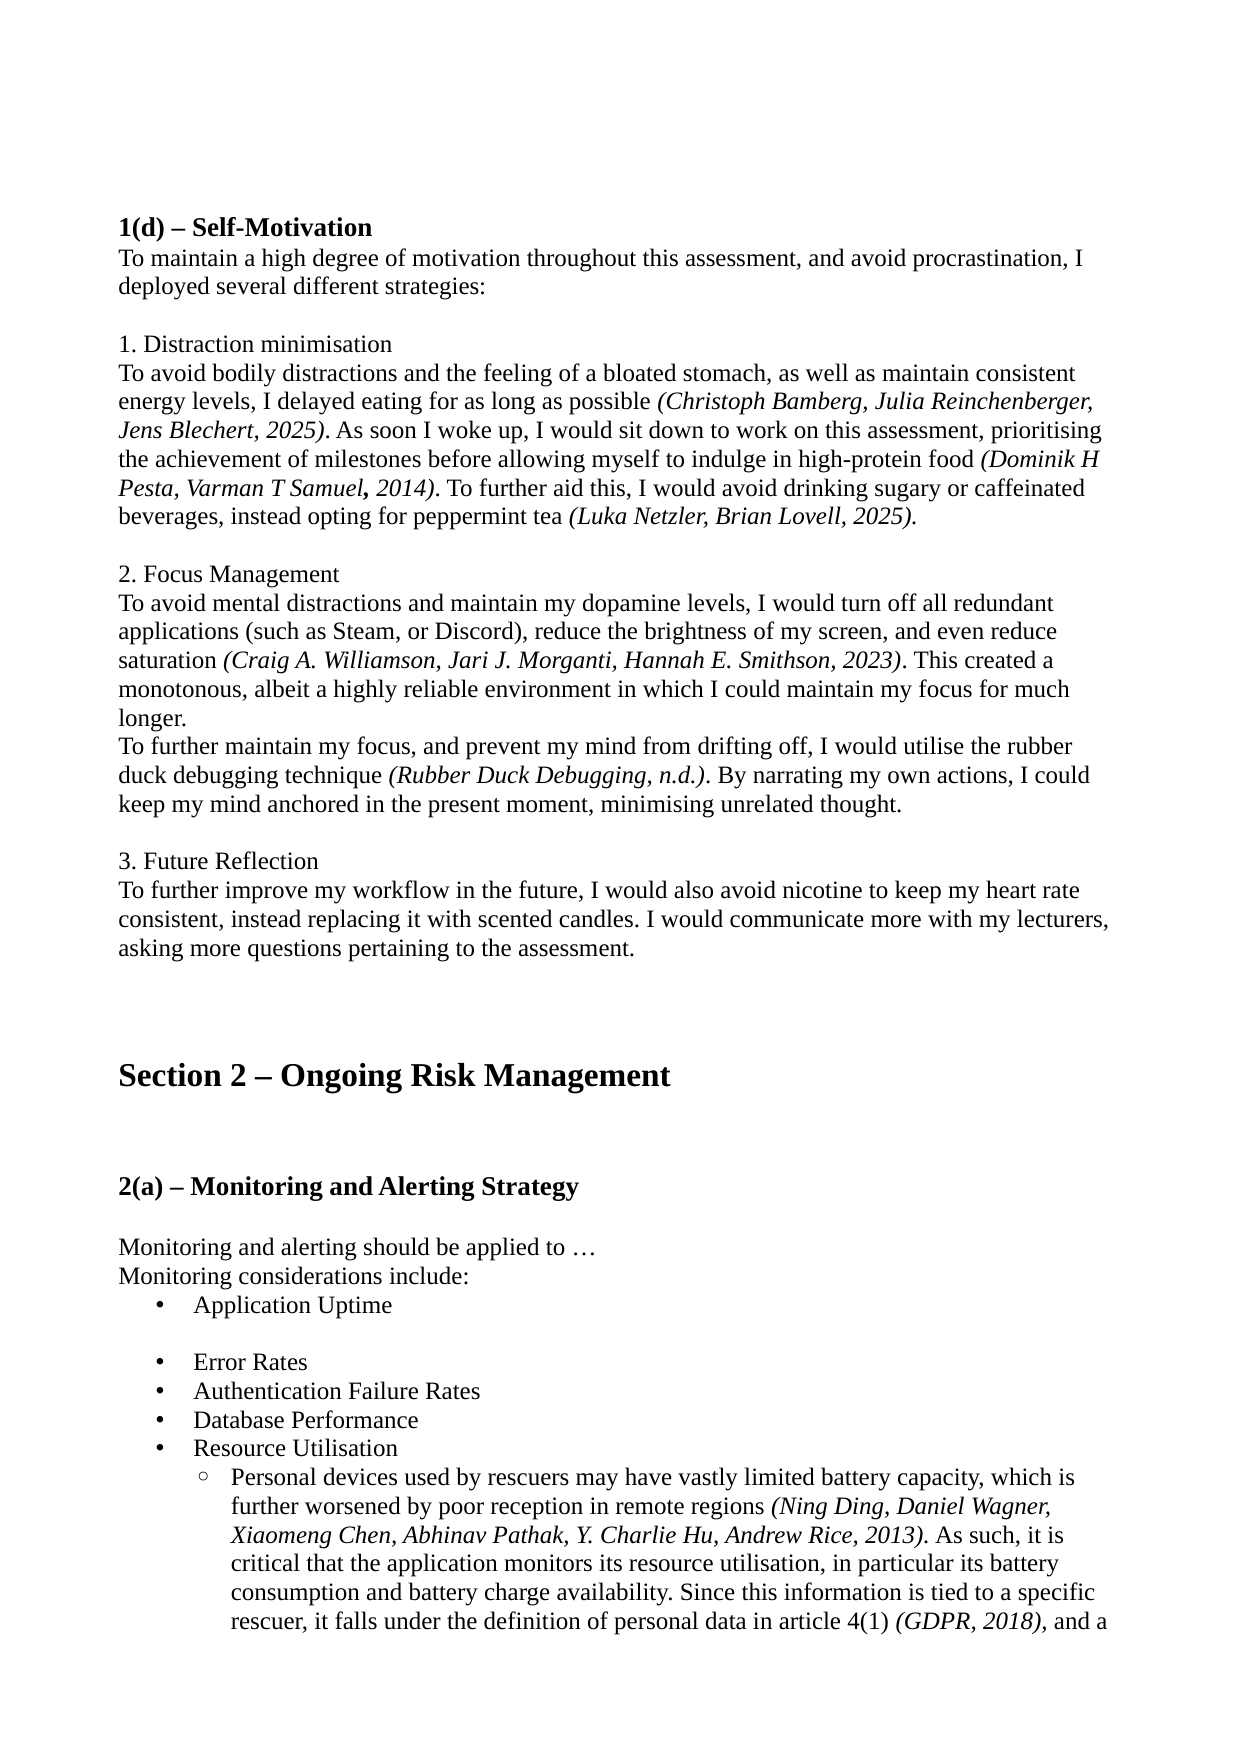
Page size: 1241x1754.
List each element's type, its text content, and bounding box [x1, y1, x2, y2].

text To further maintain my focus, and prevent my mind from drifting off, I would utilise the rubber duck debugging technique (Rubber Duck Debugging, n.d.). By narrating my own actions, I could keep my mind anchored in the present moment, minimising unrelated thought. [118, 731, 1122, 818]
text 2(a) – Monitoring and Alerting Strategy [118, 1170, 1122, 1201]
list Database Performance [156, 1405, 1122, 1433]
list Resource Utilisation [156, 1433, 1122, 1462]
text To avoid mental distractions and maintain my dopamine levels, I would turn off all redundant applications (such as Steam, or Discord), reduce the brightness of my screen, and even reduce saturation (Craig A. Williamson, Jari J. Morganti, Hannah E. Smithson, 2023). This created a monotonous, albeit a highly reliable environment in which I could maintain my focus for much longer. [118, 588, 1122, 731]
text 1. Distraction minimisation [118, 329, 1122, 358]
text 3. Future Reflection [118, 846, 1122, 875]
list Application Uptime [156, 1290, 1122, 1318]
text 1(d) – Self-Motivation [118, 212, 1122, 243]
text Monitoring and alerting should be applied to … [118, 1232, 1122, 1261]
list Personal devices used by rescuers may have vastly limited battery capacity, which is further worsened by poor reception in remote regions (Ning Ding, Daniel Wagner, Xiaomeng Chen, Abhinav Pathak, Y. Charlie Hu, Andrew Rice, 2013). As such, it is critical that the application monitors its resource utilisation, in particular its battery consumption and battery charge availability. Since this information is tied to a specific rescuer, it falls under the definition of personal data in article 4(1) (GDPR, 2018), and a [193, 1462, 1122, 1635]
list Error Rates [156, 1347, 1122, 1376]
text 2. Focus Management [118, 559, 1122, 588]
text To further improve my workflow in the future, I would also avoid nicotine to keep my heart rate consistent, instead replacing it with scented candles. I would communicate more with my lecturers, asking more questions pertaining to the assessment. [118, 875, 1122, 961]
text To maintain a high degree of motivation throughout this assessment, and avoid procrastination, I deployed several different strategies: [118, 243, 1122, 300]
text Monitoring considerations include: [118, 1261, 1122, 1290]
text Section 2 – Ongoing Risk Management [118, 1055, 1122, 1093]
text To avoid bodily distractions and the feeling of a bloated stomach, as well as maintain consistent energy levels, I delayed eating for as long as possible (Christoph Bamberg, Julia Reinchenberger, Jens Blechert, 2025). As soon I woke up, I would sit down to work on this assessment, prioritising the achievement of milestones before allowing myself to indulge in high-protein food (Dominik H Pesta, Varman T Samuel, 2014). To further aid this, I would avoid drinking sugary or caffeinated beverages, instead opting for peppermint tea (Luka Netzler, Brian Lovell, 2025). [118, 358, 1122, 530]
list Authentication Failure Rates [156, 1376, 1122, 1405]
